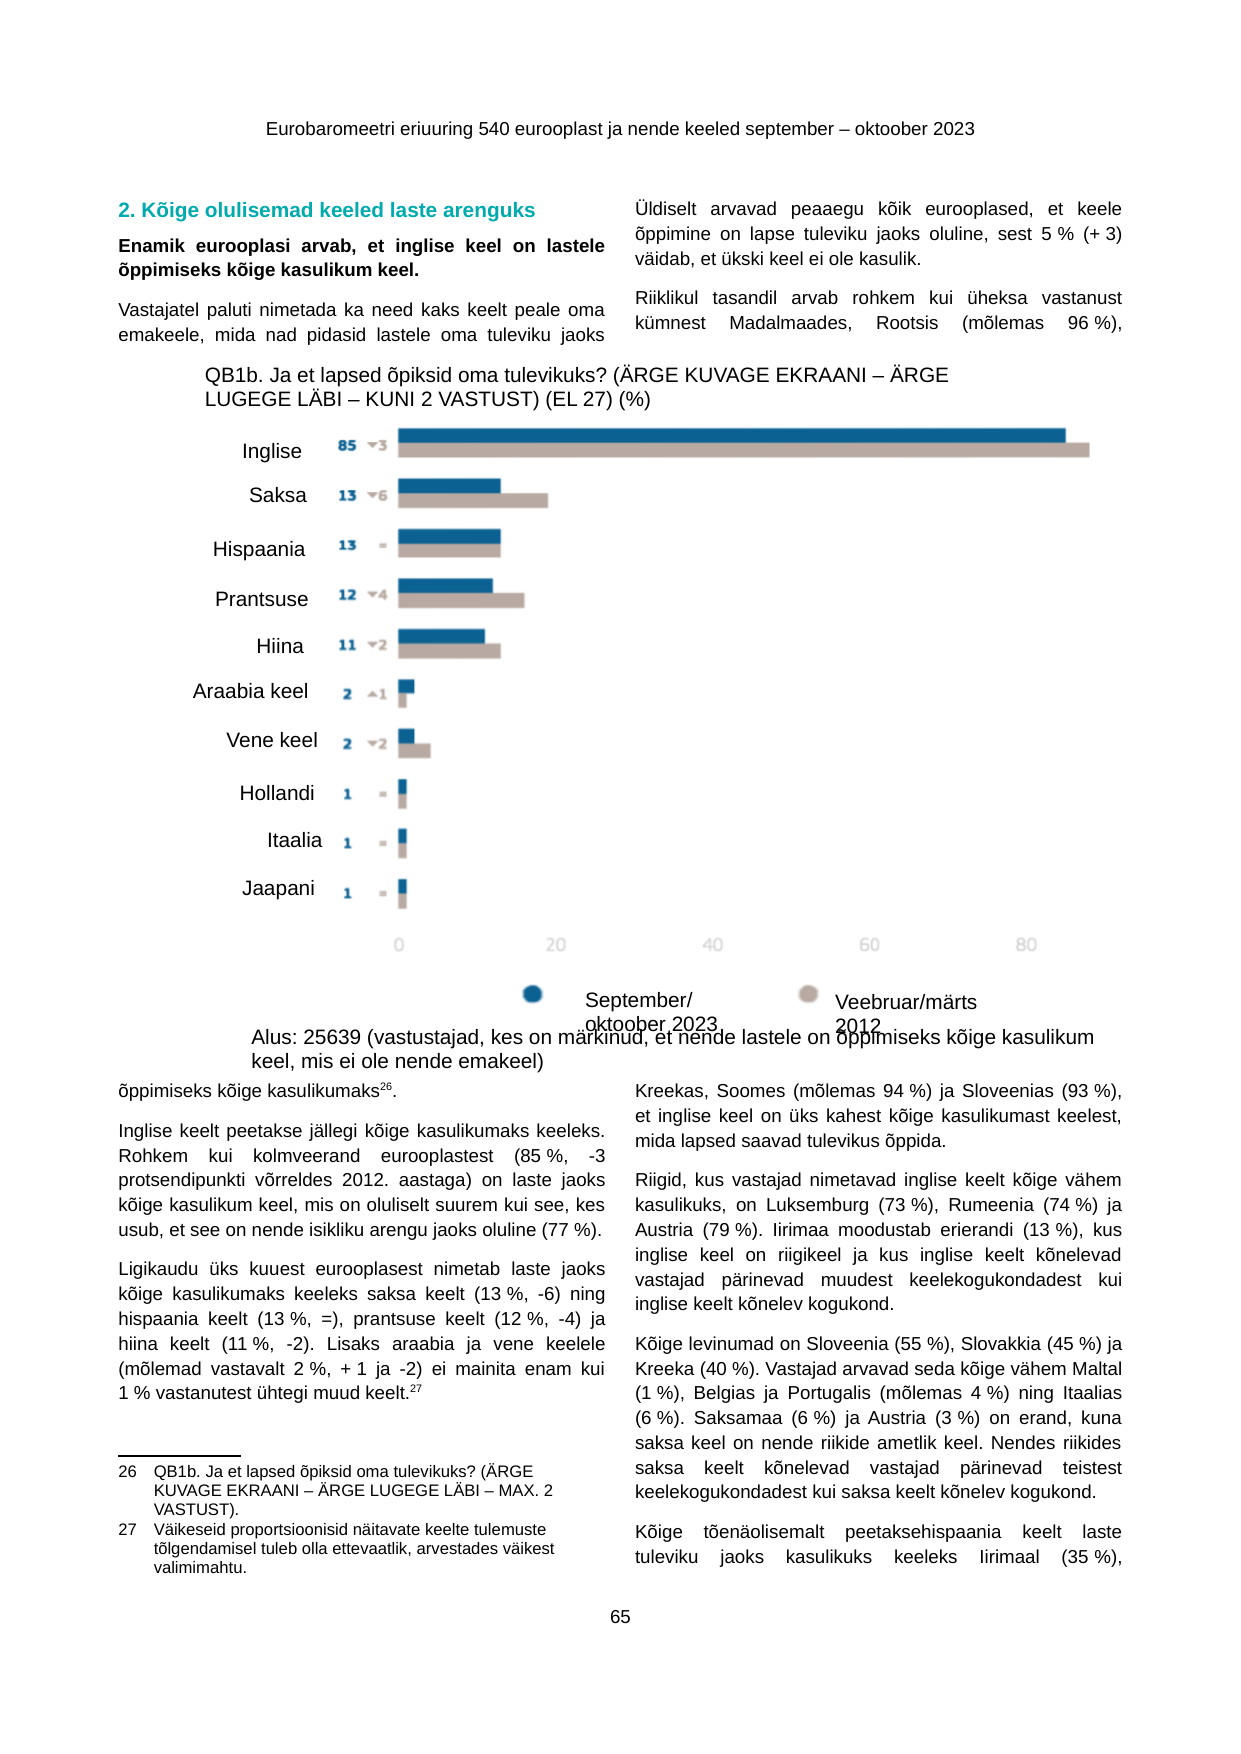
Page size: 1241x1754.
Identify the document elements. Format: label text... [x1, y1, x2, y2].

text Kõige levinumad on Sloveenia (55 %), Slovakkia (45 %) ja Kreeka (40 %). Vastajad arvavad seda kõige vähem Maltal (1 %), Belgias ja Portugalis (mõlemas 4 %) ning Itaalias (6 %). Saksamaa (6 %) ja Austria (3 %) on erand, kuna saksa keel on nende riikide ametlik keel. Nendes riikides saksa keelt kõnelevad vastajad pärinevad teistest keelekogukondadest kui saksa keelt kõnelev kogukond. [635, 1333, 1122, 1503]
text Enamik eurooplasi arvab, et inglise keel on lastele õppimiseks kõige kasulikum keel. [118, 234, 605, 281]
text Riigid, kus vastajad nimetavad inglise keelt kõige vähem kasulikuks, on Luksemburg (73 %), Rumeenia (74 %) ja Austria (79 %). Iirimaa moodustab erierandi (13 %), kus inglise keel on riigikeel ja kus inglise keelt kõnelevad vastajad pärinevad muudest keelekogukondadest kui inglise keelt kõnelev kogukond. [635, 1169, 1122, 1315]
text Ligikaudu üks kuuest eurooplasest nimetab laste jaoks kõige kasulikumaks keeleks saksa keelt (13 %, -6) ning hispaania keelt (13 %, =), prantsuse keelt (12 %, -4) ja hiina keelt (11 %, -2). Lisaks araabia ja vene keelele (mõlemad vastavalt 2 %, + 1 ja -2) ei mainita enam kui 1 % vastanutest ühtegi muud keelt. [118, 1258, 605, 1404]
text Riiklikul tasandil arvab rohkem kui üheksa vastanust kümnest Madalmaades, Rootsis (mõlemas 96 %), Kreekas, Soomes (mõlemas 94 %) ja Sloveenias (93 %), et inglise keel on üks kahest kõige kasulikumast keelest, mida lapsed saavad tulevikus õppida. [635, 287, 1122, 1151]
text Vastajatel paluti nimetada ka need kaks keelt peale oma emakeele, mida nad pidasid lastele oma tuleviku jaoks õppimiseks kõige kasulikumaks. [118, 298, 605, 1102]
text Väikeseid proportsioonisid näitavate keelte tulemuste tõlgendamisel tuleb olla ettevaatlik, arvestades väikest valimimahtu. [118, 1519, 605, 1577]
picture [513, 967, 824, 1017]
text Kõige tõenäolisemalt peetaksehispaania keelt laste tuleviku jaoks kasulikuks keeleks Iirimaal (35 %), [635, 1521, 1122, 1567]
picture [333, 410, 1093, 959]
text Üldiselt arvavad peaaegu kõik eurooplased, et keele õppimine on lapse tuleviku jaoks oluline, sest 5 % (+ 3) väidab, et ükski keel ei ole kasulik. [635, 198, 1122, 269]
subtitle 2. Kõige olulisemad keeled laste arenguks [118, 198, 605, 222]
text Inglise keelt peetakse jällegi kõige kasulikumaks keeleks. Rohkem kui kolmveerand eurooplastest (85 %, -3 protsendipunkti võrreldes 2012. aastaga) on laste jaoks kõige kasulikum keel, mis on oluliselt suurem kui see, kes usub, et see on nende isikliku arengu jaoks oluline (77 %). [118, 1120, 605, 1240]
text QB1b. Ja et lapsed õpiksid oma tulevikuks? (ÄRGE KUVAGE EKRAANI – ÄRGE LUGEGE LÄBI – MAX. 2 VASTUST). [118, 1462, 605, 1519]
